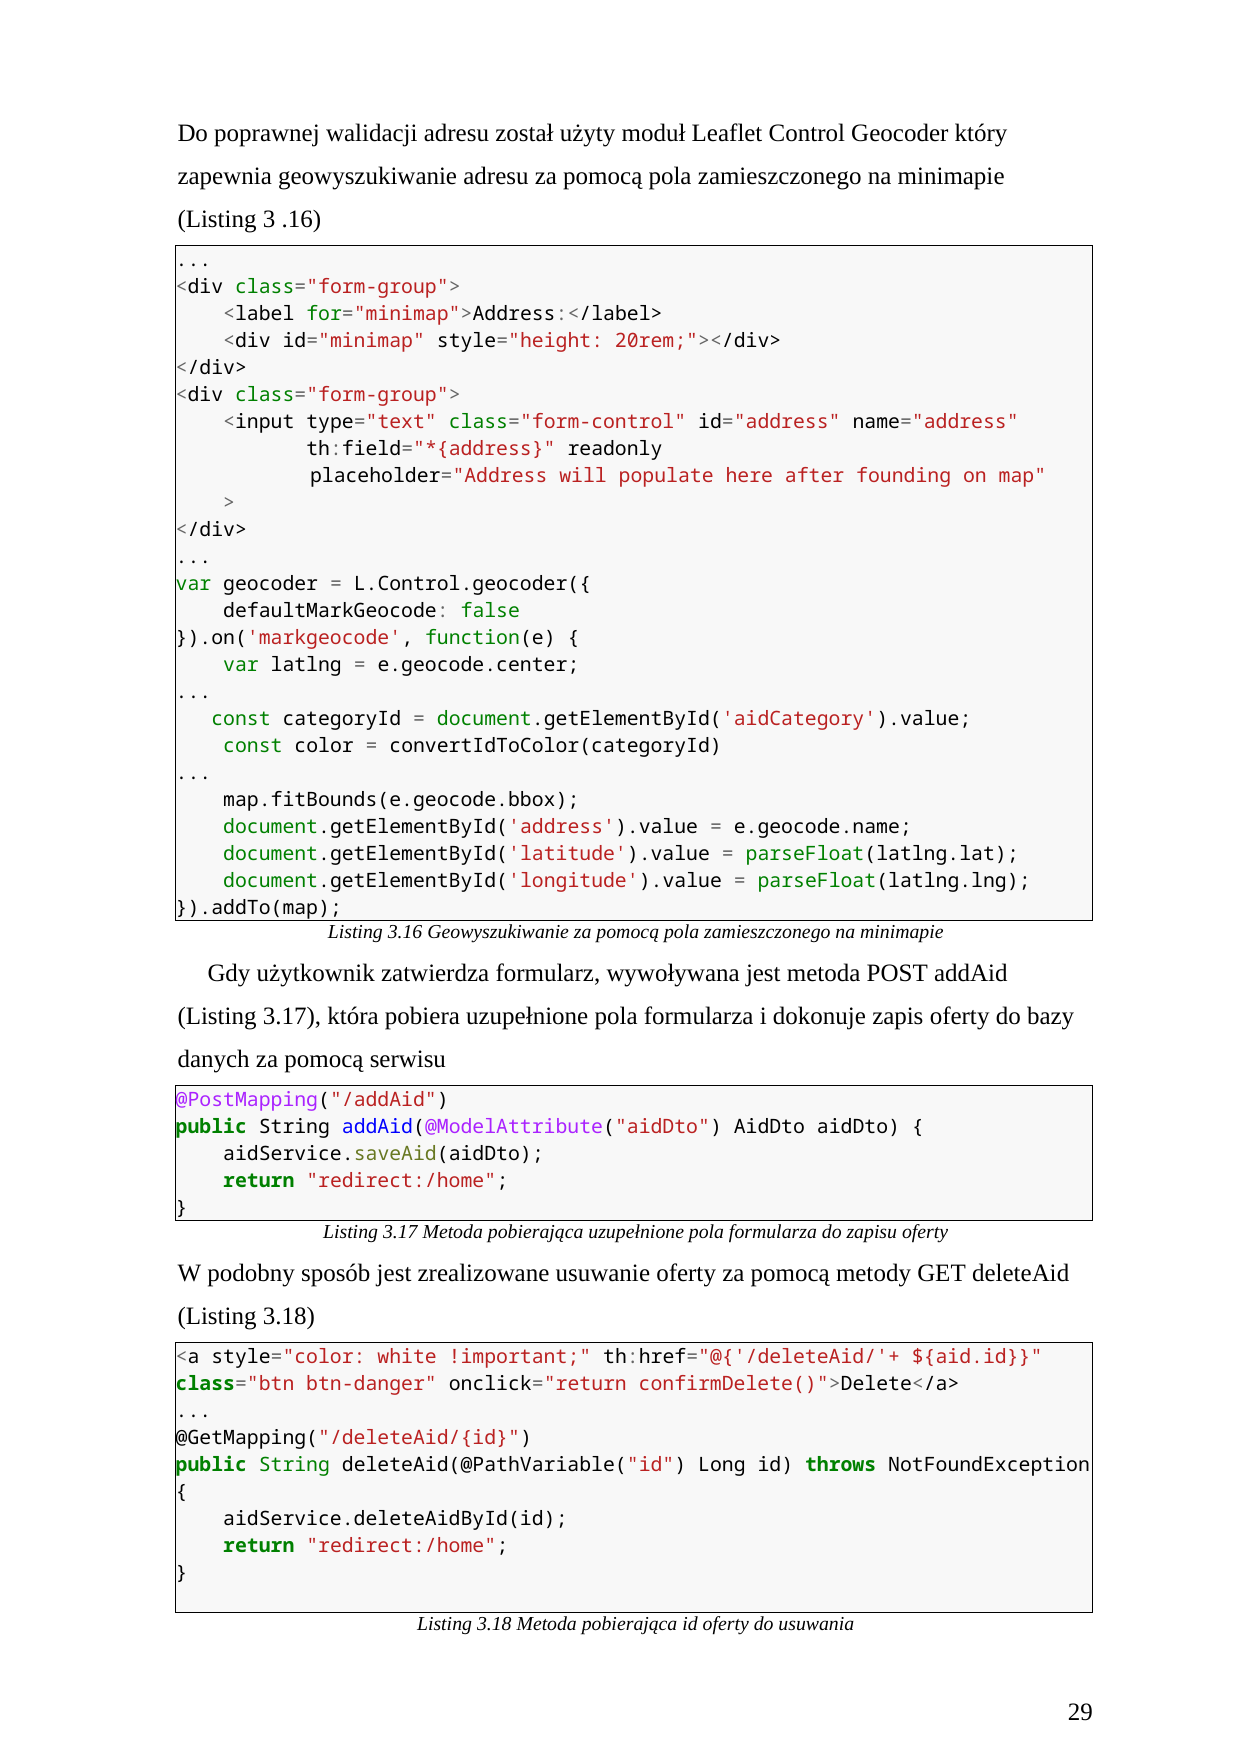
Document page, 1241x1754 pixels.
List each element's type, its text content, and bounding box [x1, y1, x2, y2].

text (Listing 3 .16) [177, 204, 1092, 233]
text Listing 3.18 Metoda pobierająca id oferty do usuwania [179, 1613, 1093, 1635]
text Do poprawnej walidacji adresu został użyty moduł Leaflet Control Geocoder który zapewnia geowyszukiwanie adresu za pomocą pola zamieszczonego na minimapie [177, 118, 1092, 190]
text Gdy użytkownik zatwierdza formularz, wywoływana jest metoda POST addAid (Listing 3.17), która pobiera uzupełnione pola formularza i dokonuje zapis oferty do bazy danych za pomocą serwisu [177, 937, 1092, 1073]
text Listing 3.16 Geowyszukiwanie za pomocą pola zamieszczonego na minimapie [179, 921, 1093, 943]
text Listing 3.17 Metoda pobierająca uzupełnione pola formularza do zapisu oferty [179, 1221, 1093, 1243]
text W podobny sposób jest zrealizowane usuwanie oferty za pomocą metody GET deleteAid (Listing 3.18) [177, 1221, 1092, 1329]
